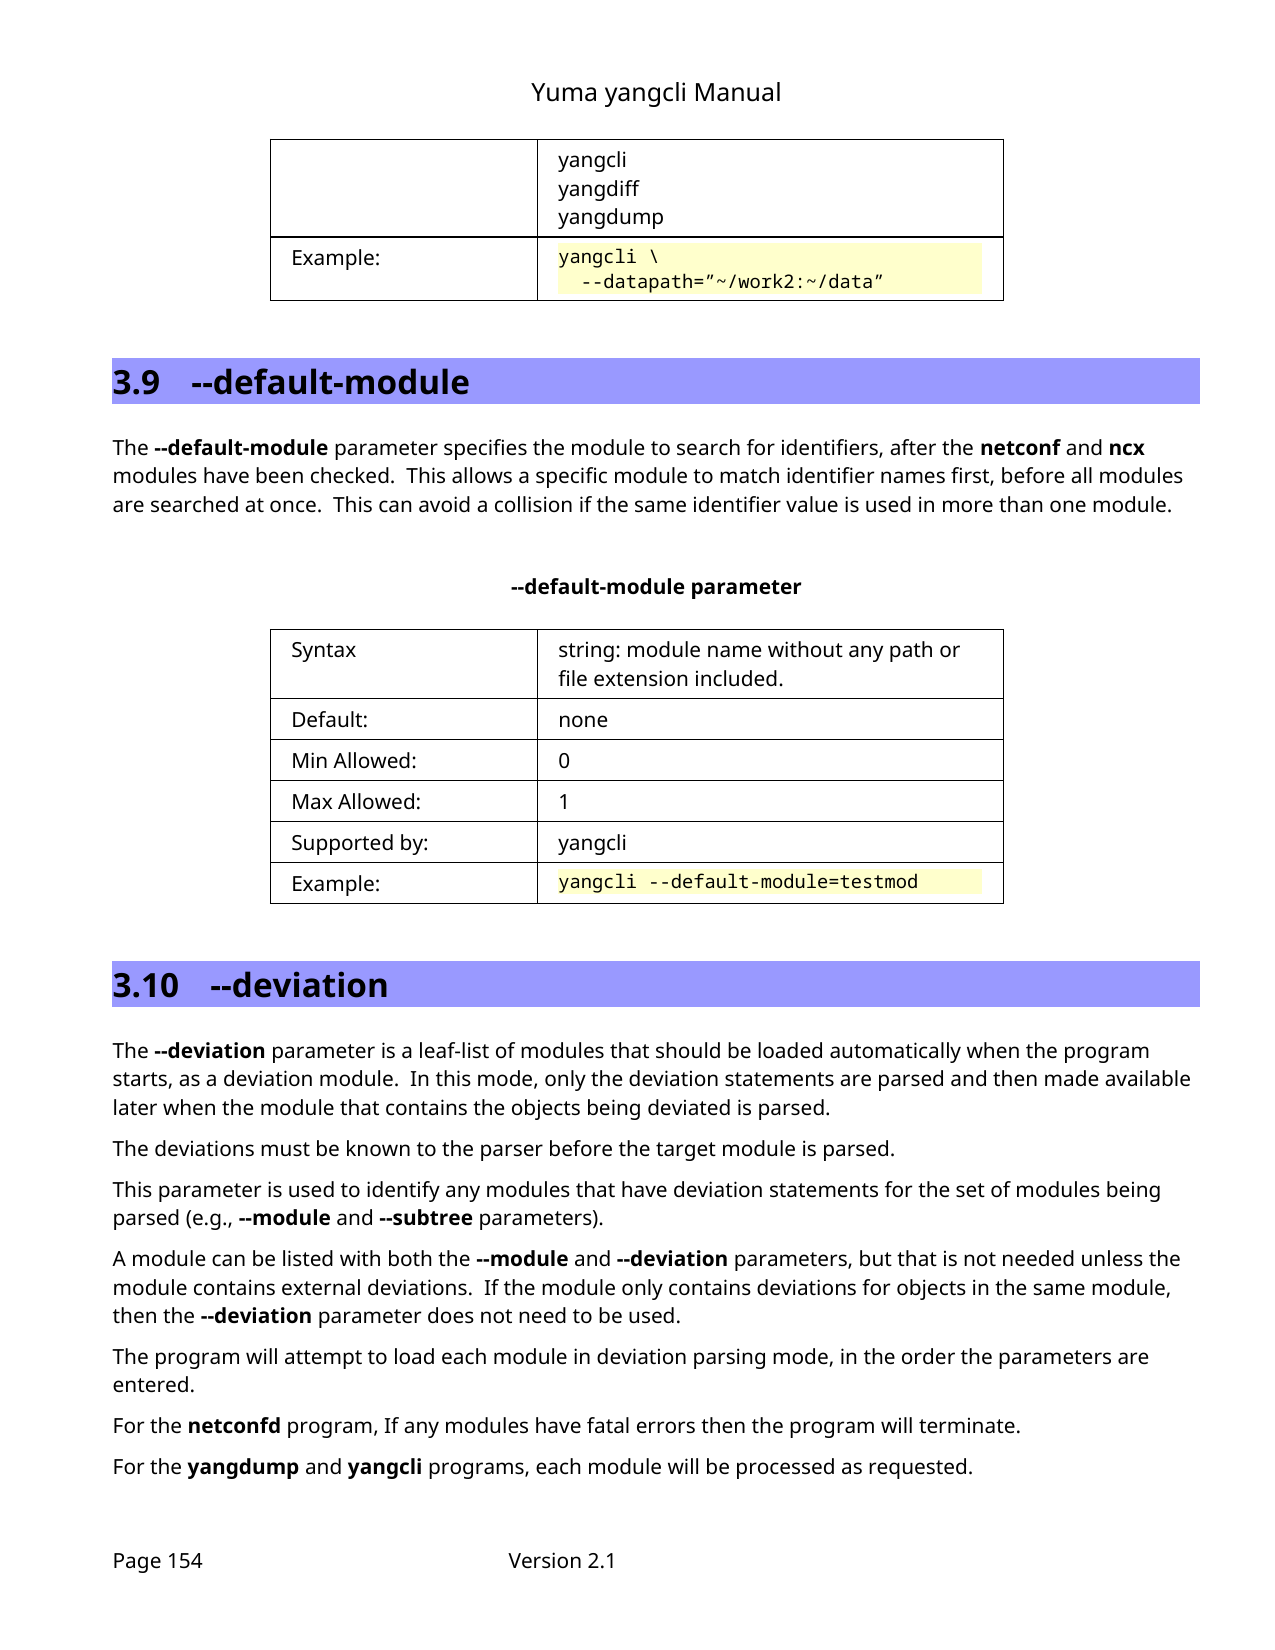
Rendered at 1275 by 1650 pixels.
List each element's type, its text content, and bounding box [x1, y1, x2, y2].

table_cell 0 [538, 740, 1003, 780]
table_cell [271, 140, 537, 236]
table_cell none [538, 699, 1003, 739]
table_cell yangcli yangdiff yangdump [538, 140, 1003, 236]
text The deviations must be known to the parser before the target module is parsed. [112, 1134, 1200, 1162]
table_cell 1 [538, 781, 1003, 821]
table_cell yangcli [538, 822, 1003, 862]
subtitle --deviation [112, 961, 1200, 1007]
table_cell Max Allowed: [271, 781, 537, 821]
table_cell Supported by: [271, 822, 537, 862]
table_cell Default: [271, 699, 537, 739]
text This parameter is used to identify any modules that have deviation statements for the set of modules being parsed (e.g., --module and --subtree parameters). [112, 1175, 1200, 1232]
table_cell yangcli \ --datapath=”~/work2:~/data” [538, 238, 1003, 300]
text The --deviation parameter is a leaf-list of modules that should be loaded automatically when the program starts, as a deviation module. In this mode, only the deviation statements are parsed and then made available later when the module that contains the objects being deviated is parsed. [112, 1036, 1200, 1121]
text For the netconfd program, If any modules have fatal errors then the program will terminate. [112, 1411, 1200, 1440]
table_header string: module name without any path or file extension included. [538, 630, 1003, 698]
table_header Syntax [271, 630, 537, 698]
table_cell Example: [271, 863, 537, 903]
table_cell Example: [271, 238, 537, 300]
text The program will attempt to load each module in deviation parsing mode, in the order the parameters are entered. [112, 1342, 1200, 1399]
subtitle --default-module parameter [127, 572, 1185, 600]
text A module can be listed with both the --module and --deviation parameters, but that is not needed unless the module contains external deviations. If the module only contains deviations for objects in the same module, then the --deviation parameter does not need to be used. [112, 1244, 1200, 1329]
text The --default-module parameter specifies the module to search for identifiers, after the netconf and ncx modules have been checked. This allows a specific module to match identifier names first, before all modules are searched at once. This can avoid a collision if the same identifier value is used in more than one module. [112, 433, 1200, 518]
table_cell yangcli --default-module=testmod [538, 863, 1003, 903]
subtitle --default-module [112, 358, 1200, 404]
text For the yangdump and yangcli programs, each module will be processed as requested. [112, 1452, 1200, 1481]
table_cell Min Allowed: [271, 740, 537, 780]
